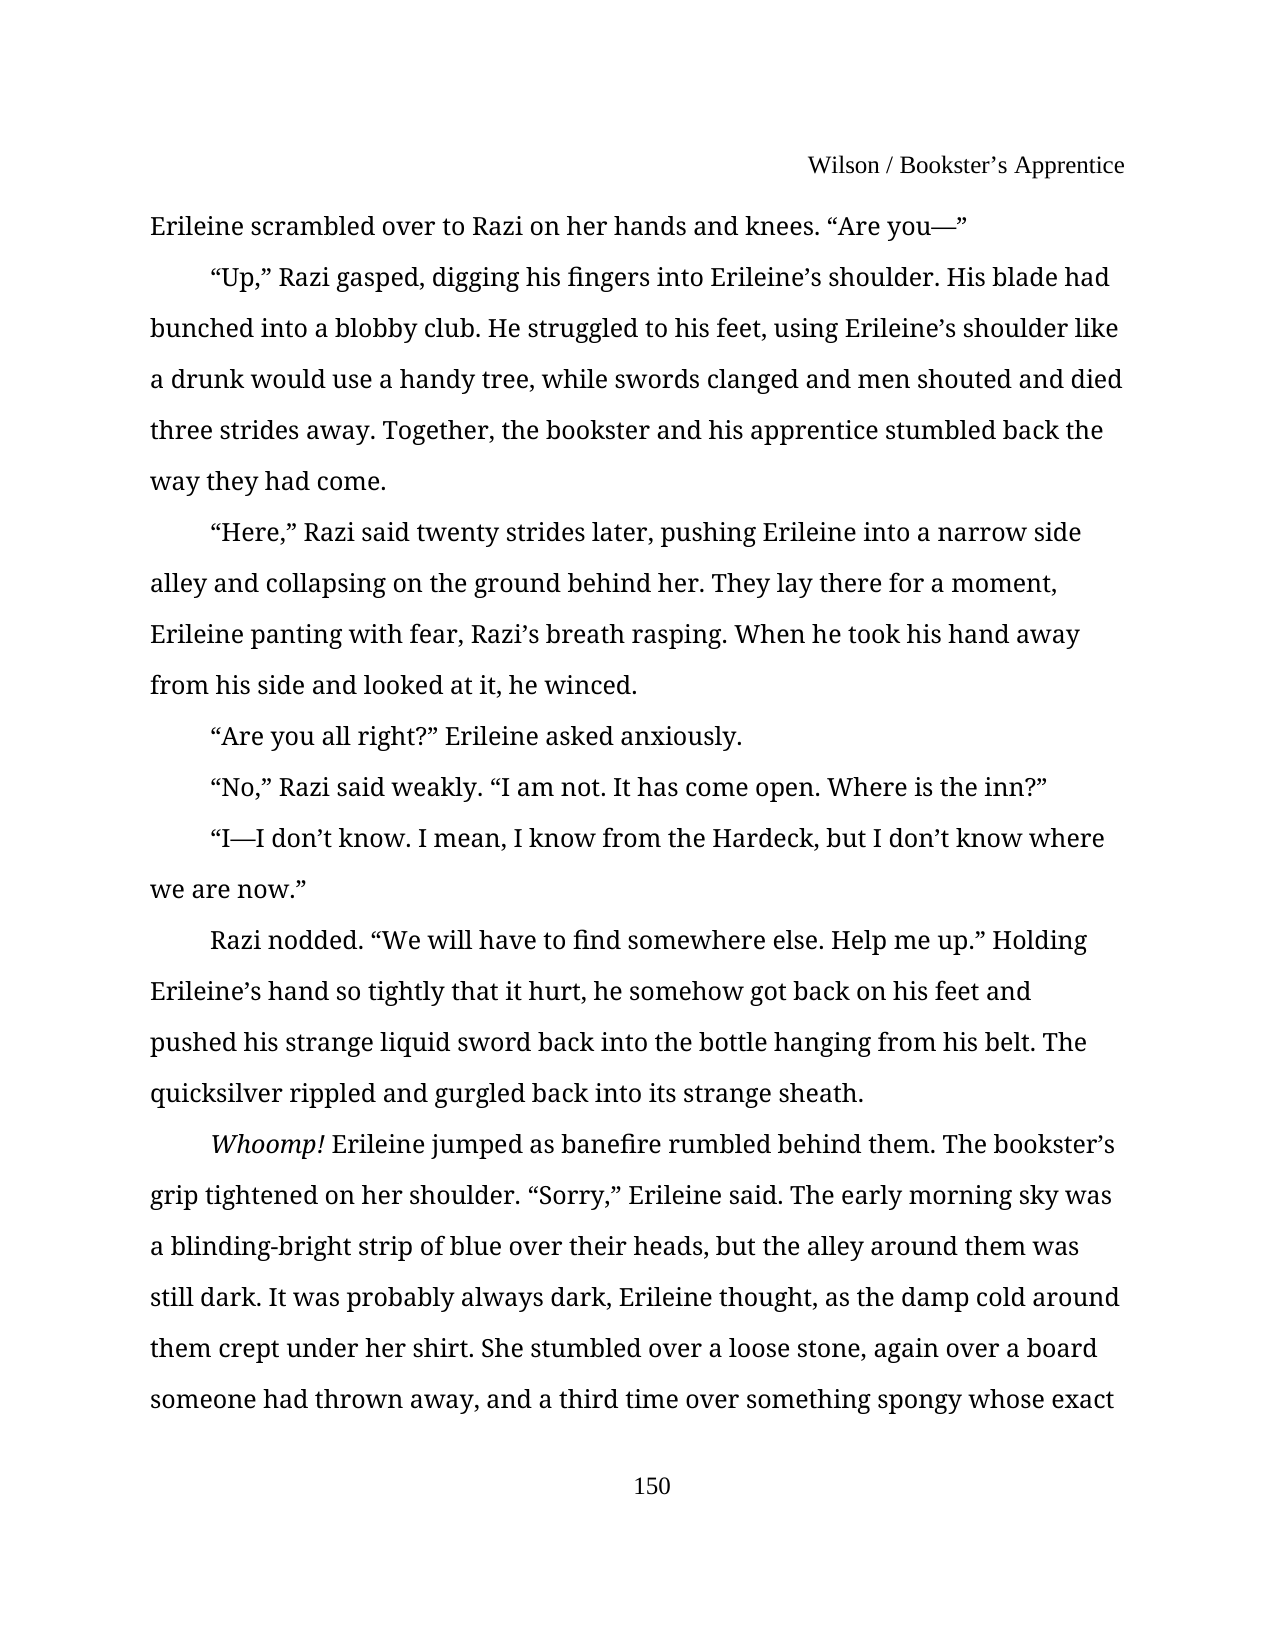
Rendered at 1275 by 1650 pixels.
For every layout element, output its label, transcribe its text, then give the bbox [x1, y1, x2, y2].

text “I—I don’t know. I mean, I know from the Hardeck, but I don’t know where we are now.” [150, 821, 1125, 906]
text “No,” Razi said weakly. “I am not. It has come open. Where is the inn?” [150, 770, 1125, 804]
text “Are you all right?” Erileine asked anxiously. [150, 719, 1125, 753]
text “Up,” Razi gasped, digging his fingers into Erileine’s shoulder. His blade had bunched into a blobby club. He struggled to his feet, using Erileine’s shoulder like a drunk would use a handy tree, while swords clanged and men shouted and died three strides away. Together, the bookster and his apprentice stumbled back the way they had come. [150, 259, 1125, 497]
text Razi nodded. “We will have to find somewhere else. Help me up.” Holding Erileine’s hand so tightly that it hurt, he somehow got back on his feet and pushed his strange liquid sword back into the bottle hanging from his belt. The quicksilver rippled and gurgled back into its strange sheath. [150, 923, 1125, 1110]
text “Here,” Razi said twenty strides later, pushing Erileine into a narrow side alley and collapsing on the ground behind her. They lay there for a moment, Erileine panting with fear, Razi’s breath rasping. When he took his hand away from his side and looked at it, he winced. [150, 514, 1125, 702]
text Whoomp! Erileine jumped as banefire rumbled behind them. The bookster’s grip tightened on her shoulder. “Sorry,” Erileine said. The early morning sky was a blinding-bright strip of blue over their heads, but the alley around them was still dark. It was probably always dark, Erileine thought, as the damp cold around them crept under her shirt. She stumbled over a loose stone, again over a board someone had thrown away, and a third time over something spongy whose exact [150, 1127, 1125, 1416]
text Erileine scrambled over to Razi on her hands and knees. “Are you—” [150, 208, 1125, 242]
